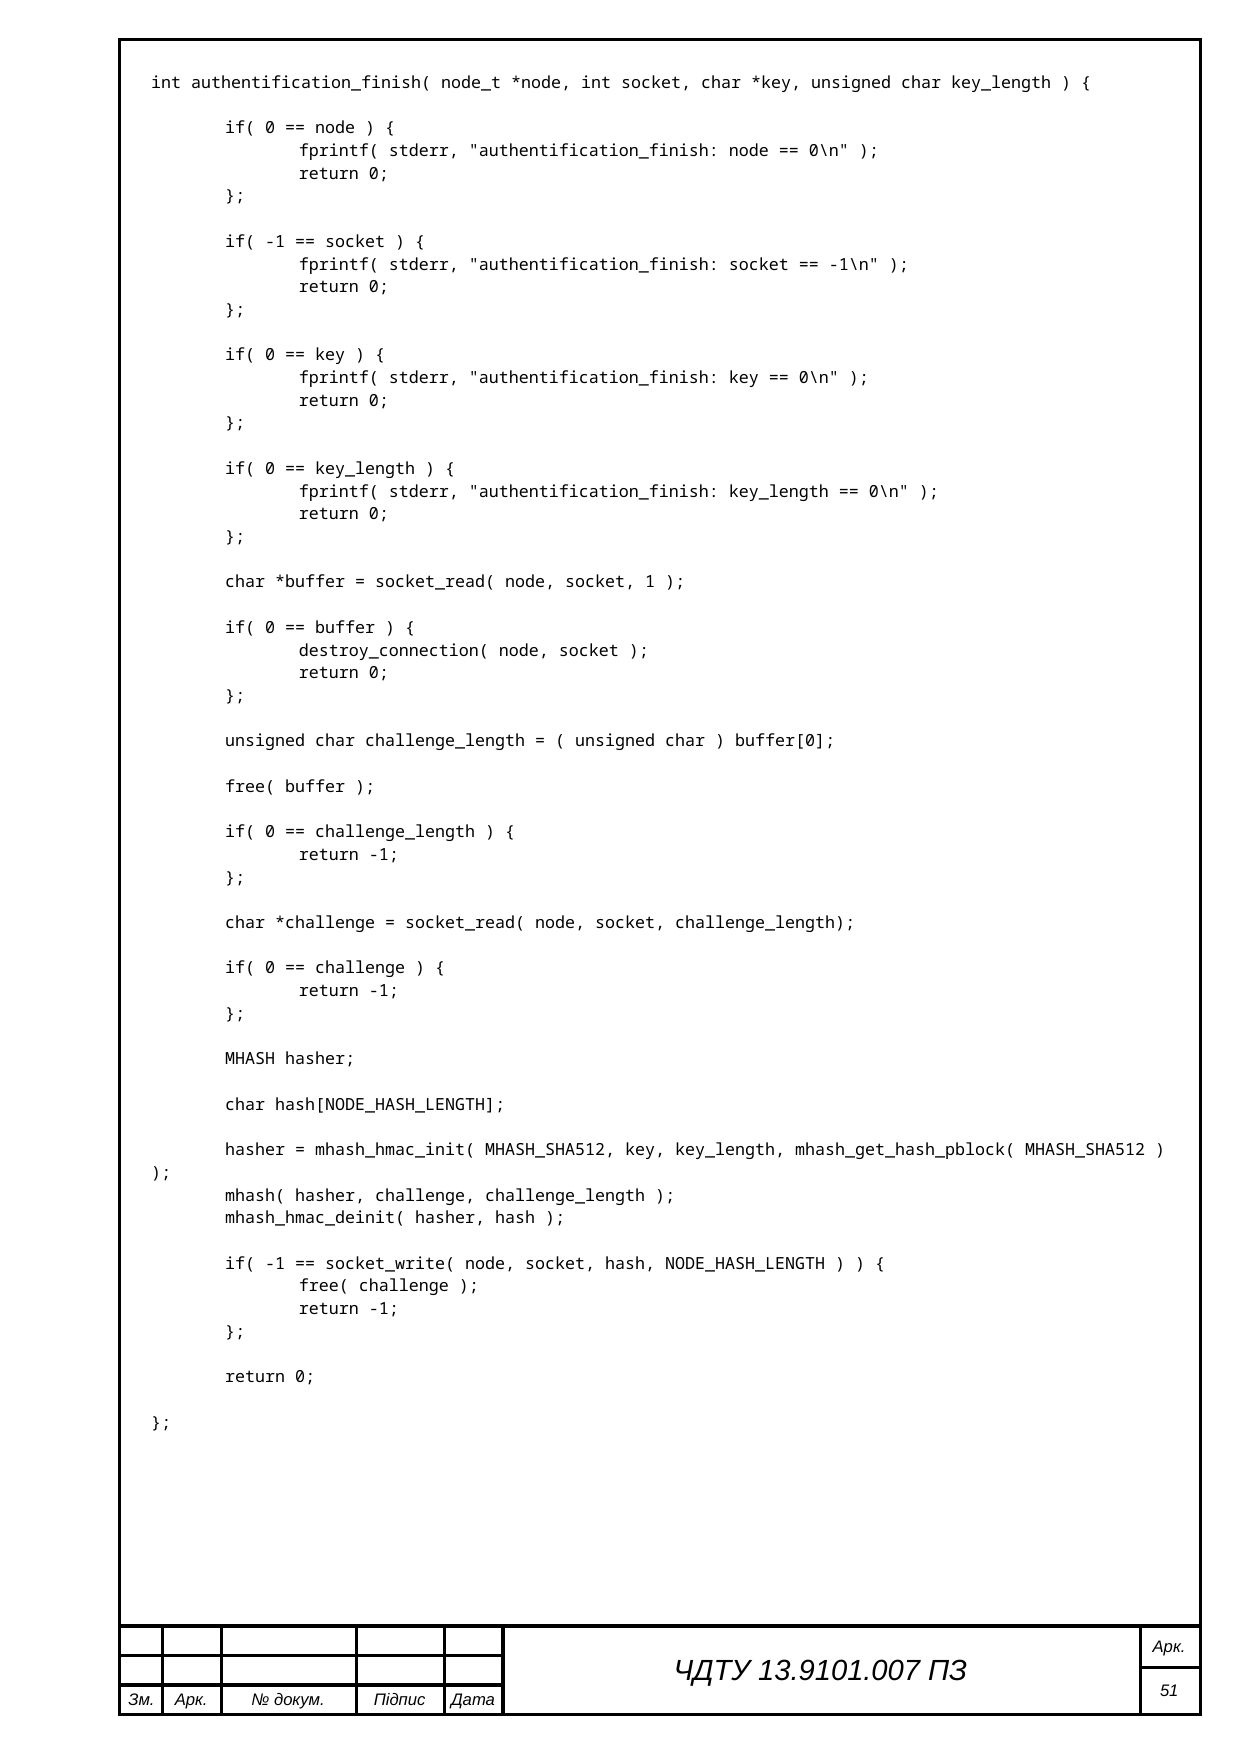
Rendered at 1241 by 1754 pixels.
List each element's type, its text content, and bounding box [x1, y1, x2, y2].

text mhash_hmac_deinit( hasher, hash ); [151, 1206, 1170, 1229]
text return -1; [151, 1297, 1170, 1319]
text }; [151, 184, 1170, 207]
text MHASH hasher; [151, 1047, 1170, 1070]
text if( 0 == challenge_length ) { [151, 820, 1170, 843]
text free( challenge ); [151, 1274, 1170, 1297]
text free( buffer ); [151, 774, 1170, 797]
text return -1; [151, 979, 1170, 1002]
text }; [151, 1319, 1170, 1342]
text if( 0 == key_length ) { [151, 457, 1170, 479]
text }; [151, 1410, 1170, 1433]
text unsigned char challenge_length = ( unsigned char ) buffer[0]; [151, 729, 1170, 752]
text return 0; [151, 661, 1170, 684]
text }; [151, 411, 1170, 434]
text return 0; [151, 1365, 1170, 1388]
text if( -1 == socket_write( node, socket, hash, NODE_HASH_LENGTH ) ) { [151, 1251, 1170, 1274]
text if( 0 == buffer ) { [151, 616, 1170, 638]
text destroy_connection( node, socket ); [151, 638, 1170, 661]
text }; [151, 1002, 1170, 1024]
text }; [151, 865, 1170, 888]
text }; [151, 525, 1170, 547]
text fprintf( stderr, "authentification_finish: socket == -1\n" ); [151, 252, 1170, 275]
text return 0; [151, 161, 1170, 184]
text return -1; [151, 843, 1170, 865]
text }; [151, 684, 1170, 706]
text mhash( hasher, challenge, challenge_length ); [151, 1183, 1170, 1206]
text int authentification_finish( node_t *node, int socket, char *key, unsigned char key_length ) { [151, 71, 1170, 93]
text if( 0 == node ) { [151, 116, 1170, 139]
text fprintf( stderr, "authentification_finish: key_length == 0\n" ); [151, 479, 1170, 502]
text char hash[NODE_HASH_LENGTH]; [151, 1092, 1170, 1115]
text if( 0 == key ) { [151, 343, 1170, 366]
text return 0; [151, 502, 1170, 525]
text fprintf( stderr, "authentification_finish: key == 0\n" ); [151, 366, 1170, 388]
text char *buffer = socket_read( node, socket, 1 ); [151, 570, 1170, 593]
text hasher = mhash_hmac_init( MHASH_SHA512, key, key_length, mhash_get_hash_pblock( MHASH_SHA512 ) ); [151, 1138, 1170, 1183]
text char *challenge = socket_read( node, socket, challenge_length); [151, 911, 1170, 933]
text return 0; [151, 388, 1170, 411]
text }; [151, 298, 1170, 320]
text return 0; [151, 275, 1170, 298]
text fprintf( stderr, "authentification_finish: node == 0\n" ); [151, 139, 1170, 161]
text if( -1 == socket ) { [151, 229, 1170, 252]
text if( 0 == challenge ) { [151, 956, 1170, 979]
